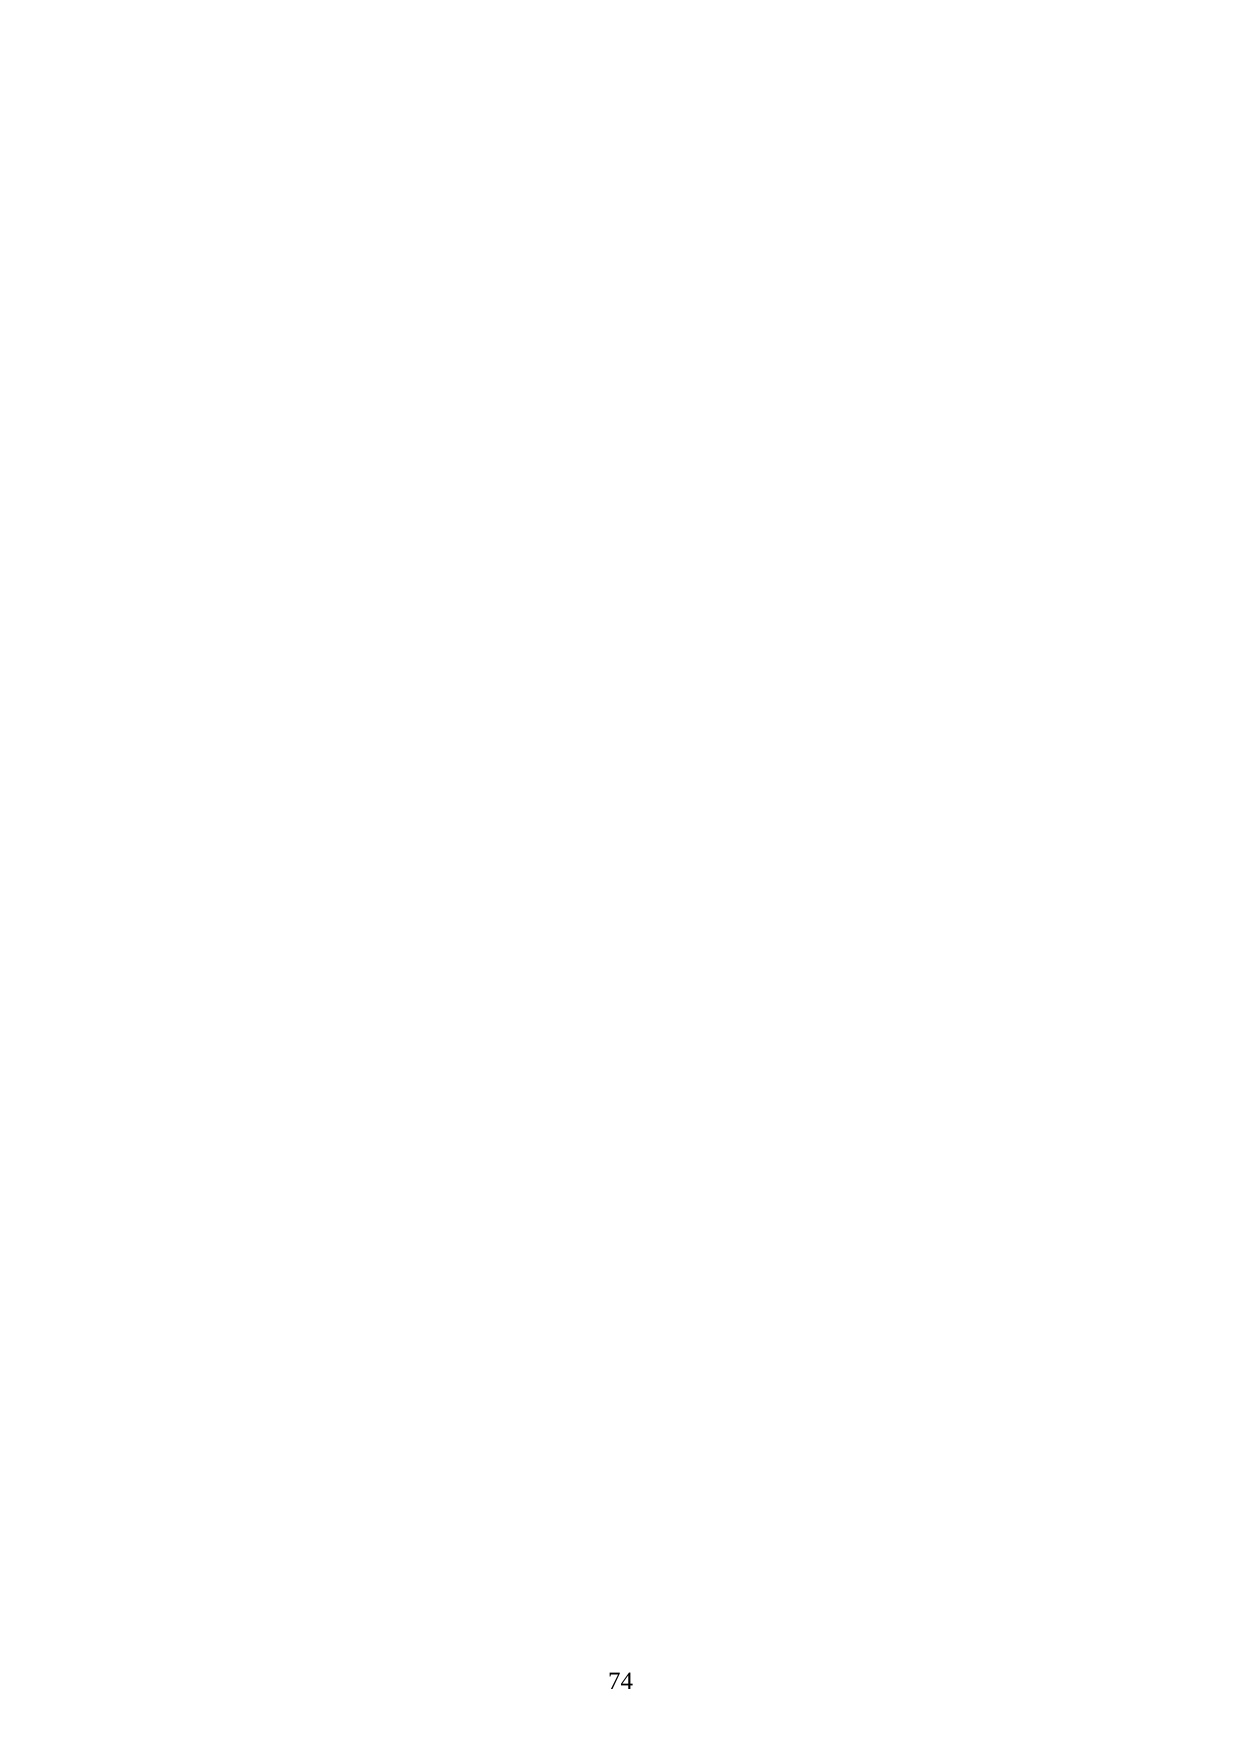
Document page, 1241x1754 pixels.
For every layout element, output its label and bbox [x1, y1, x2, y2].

text [118, 118, 1122, 1636]
